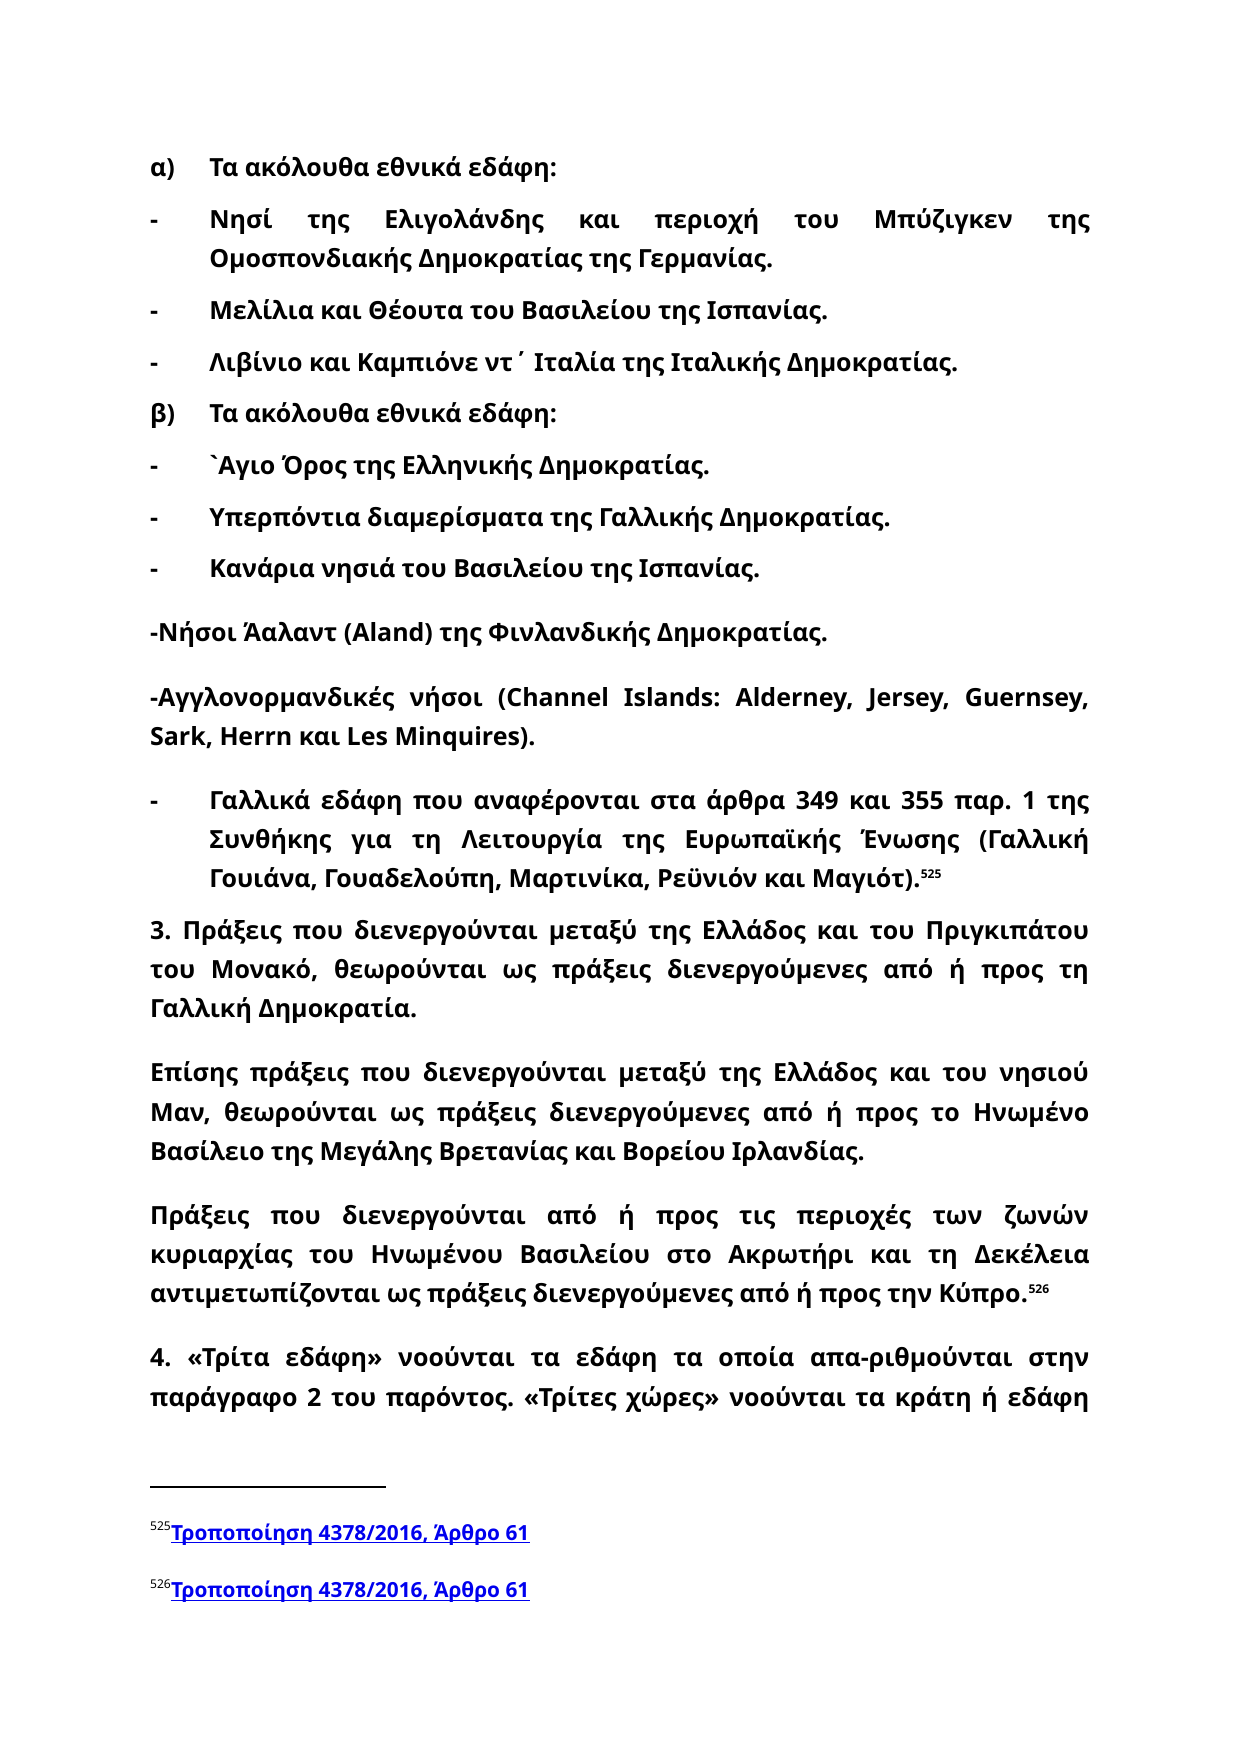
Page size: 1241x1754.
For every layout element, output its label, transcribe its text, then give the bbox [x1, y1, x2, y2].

list β) Τα ακόλουθα εθνικά εδάφη: [150, 396, 1090, 430]
list - `Αγιο Όρος της Ελληνικής Δημοκρατίας. [150, 447, 1090, 482]
text Πράξεις που διενεργούνται από ή προς τις περιοχές των ζωνών κυριαρχίας του Ηνωμένου Βασιλείου στο Ακρωτήρι και τη Δεκέλεια αντιμετωπίζονται ως πράξεις διενεργούμενες από ή προς την Κύπρο. [150, 1197, 1090, 1310]
list - Μελίλια και Θέουτα του Βασιλείου της Ισπανίας. [150, 292, 1090, 327]
text Τροποποίηση 4378/2016, Άρθρο 61 [150, 1576, 1090, 1604]
list α) Τα ακόλουθα εθνικά εδάφη: [150, 150, 1090, 184]
list - Γαλλικά εδάφη που αναφέρονται στα άρθρα 349 και 355 παρ. 1 της Συνθήκης για τη Λειτουργία της Ευρωπαϊκής Ένωσης (Γαλλική Γουιάνα, Γουαδελούπη, Μαρτινίκα, Ρεϋνιόν και Μαγιότ). [150, 782, 1090, 895]
text -Νήσοι Άαλαντ (Aland) της Φινλανδικής Δημοκρατίας. [150, 615, 1090, 649]
list - Νησί της Ελιγολάνδης και περιοχή του Μπύζιγκεν της Ομοσπονδιακής Δημοκρατίας της Γερμανίας. [150, 202, 1090, 275]
list - Κανάρια νησιά του Βασιλείου της Ισπανίας. [150, 551, 1090, 585]
text 3. Πράξεις που διενεργούνται μεταξύ της Ελλάδος και του Πριγκιπάτου του Μονακό, θεωρούνται ως πράξεις διενεργούμενες από ή προς τη Γαλλική Δημοκρατία. [150, 912, 1090, 1025]
text -Αγγλονορμανδικές νήσοι (Channel Islands: Alderney, Jersey, Guernsey, Sark, Herrn και Les Minquires). [150, 679, 1090, 752]
text Τροποποίηση 4378/2016, Άρθρο 61 [150, 1518, 1090, 1546]
text 4. «Τρίτα εδάφη» νοούνται τα εδάφη τα οποία απα-ριθμούνται στην παράγραφο 2 του παρόντος. «Τρίτες χώρες» νοούνται τα κράτη ή εδάφη [150, 1340, 1090, 1413]
text Επίσης πράξεις που διενεργούνται μεταξύ της Ελλάδος και του νησιού Μαν, θεωρούνται ως πράξεις διενεργούμενες από ή προς το Ηνωμένο Βασίλειο της Μεγάλης Βρετανίας και Βορείου Ιρλανδίας. [150, 1055, 1090, 1167]
list - Λιβίνιο και Καμπιόνε ντ΄ Ιταλία της Ιταλικής Δημοκρατίας. [150, 344, 1090, 378]
list - Υπερπόντια διαμερίσματα της Γαλλικής Δημοκρατίας. [150, 499, 1090, 533]
